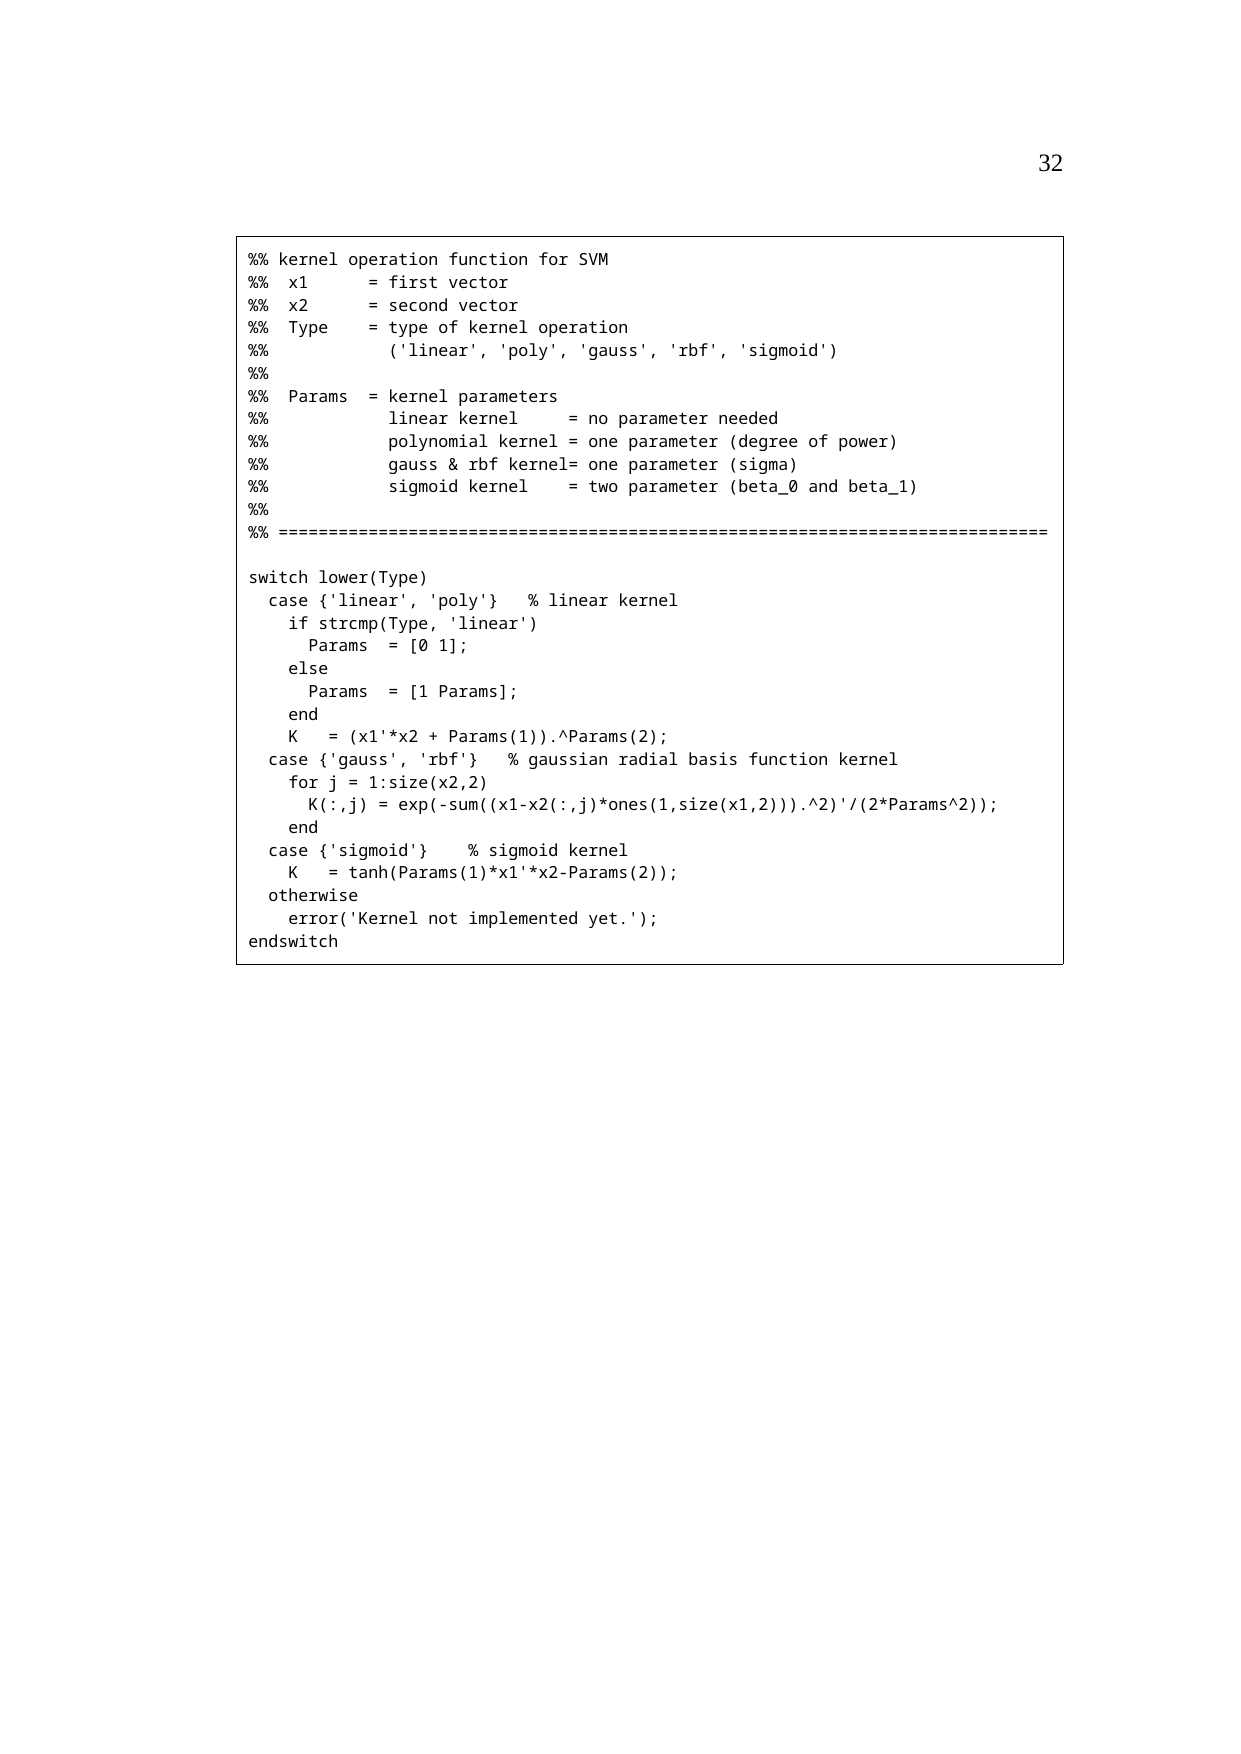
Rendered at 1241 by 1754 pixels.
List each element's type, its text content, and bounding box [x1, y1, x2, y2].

table_header %% kernel operation function for SVM %% x1 = first vector %% x2 = second vector %% Type = type of kernel operation %% ('linear', 'poly', 'gauss', 'rbf', 'sigmoid') %% %% Params = kernel parameters %% linear kernel = no parameter needed %% polynomial kernel = one parameter (degree of power) %% gauss & rbf kernel= one parameter (sigma) %% sigmoid kernel = two parameter (beta_0 and beta_1) %% %% ============================================================================= switch lower(Type) case {'linear', 'poly'} % linear kernel if strcmp(Type, 'linear') Params = [0 1]; else Params = [1 Params]; end K = (x1'*x2 + Params(1)).^Params(2); case {'gauss', 'rbf'} % gaussian radial basis function kernel for j = 1:size(x2,2) K(:,j) = exp(-sum((x1-x2(:,j)*ones(1,size(x1,2))).^2)'/(2*Params^2)); end case {'sigmoid'} % sigmoid kernel K = tanh(Params(1)*x1'*x2-Params(2)); otherwise error('Kernel not implemented yet.'); endswitch [237, 237, 1063, 964]
